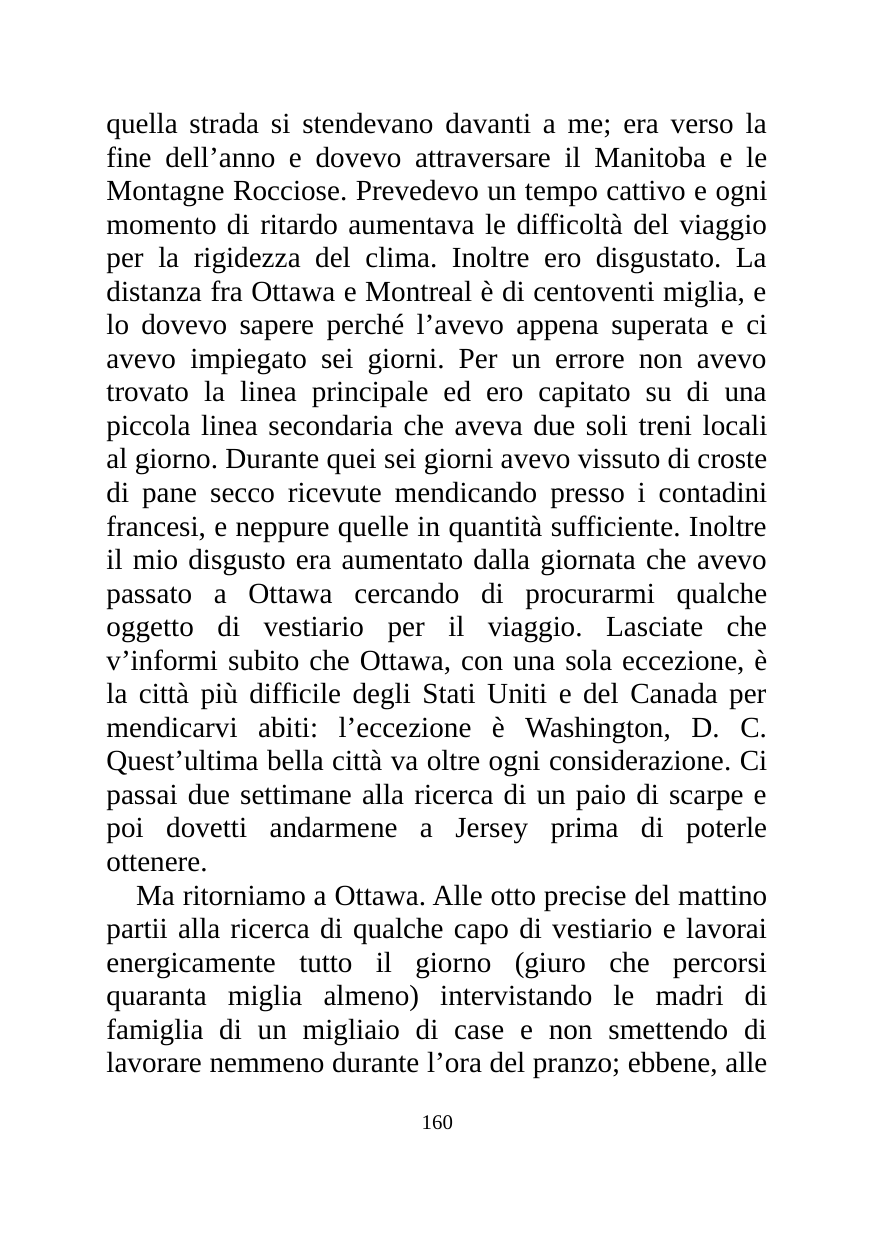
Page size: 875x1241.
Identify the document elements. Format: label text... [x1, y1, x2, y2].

text quella strada si stendevano davanti a me; era verso la fine dell’anno e dovevo attraversare il Manitoba e le Montagne Rocciose. Prevedevo un tempo cattivo e ogni momento di ritardo aumentava le difficoltà del viaggio per la rigidezza del clima. Inoltre ero disgustato. La distanza fra Ottawa e Montreal è di centoventi miglia, e lo dovevo sapere perché l’avevo appena superata e ci avevo impiegato sei giorni. Per un errore non avevo trovato la linea principale ed ero capitato su di una piccola linea secondaria che aveva due soli treni locali al giorno. Durante quei sei giorni avevo vissuto di croste di pane secco ricevute mendicando presso i contadini francesi, e neppure quelle in quantità sufficiente. Inoltre il mio disgusto era aumentato dalla giornata che avevo passato a Ottawa cercando di procurarmi qualche oggetto di vestiario per il viaggio. Lasciate che v’informi subito che Ottawa, con una sola eccezione, è la città più difficile degli Stati Uniti e del Canada per mendicarvi abiti: l’eccezione è Washington, D. C. Quest’ultima bella città va oltre ogni considerazione. Ci passai due settimane alla ricerca di un paio di scarpe e poi dovetti andarmene a Jersey prima di poterle ottenere. [106, 106, 768, 878]
text Ma ritorniamo a Ottawa. Alle otto precise del mattino partii alla ricerca di qualche capo di vestiario e lavorai energicamente tutto il giorno (giuro che percorsi quaranta miglia almeno) intervistando le madri di famiglia di un migliaio di case e non smettendo di lavorare nemmeno durante l’ora del pranzo; ebbene, alle [106, 878, 768, 1079]
